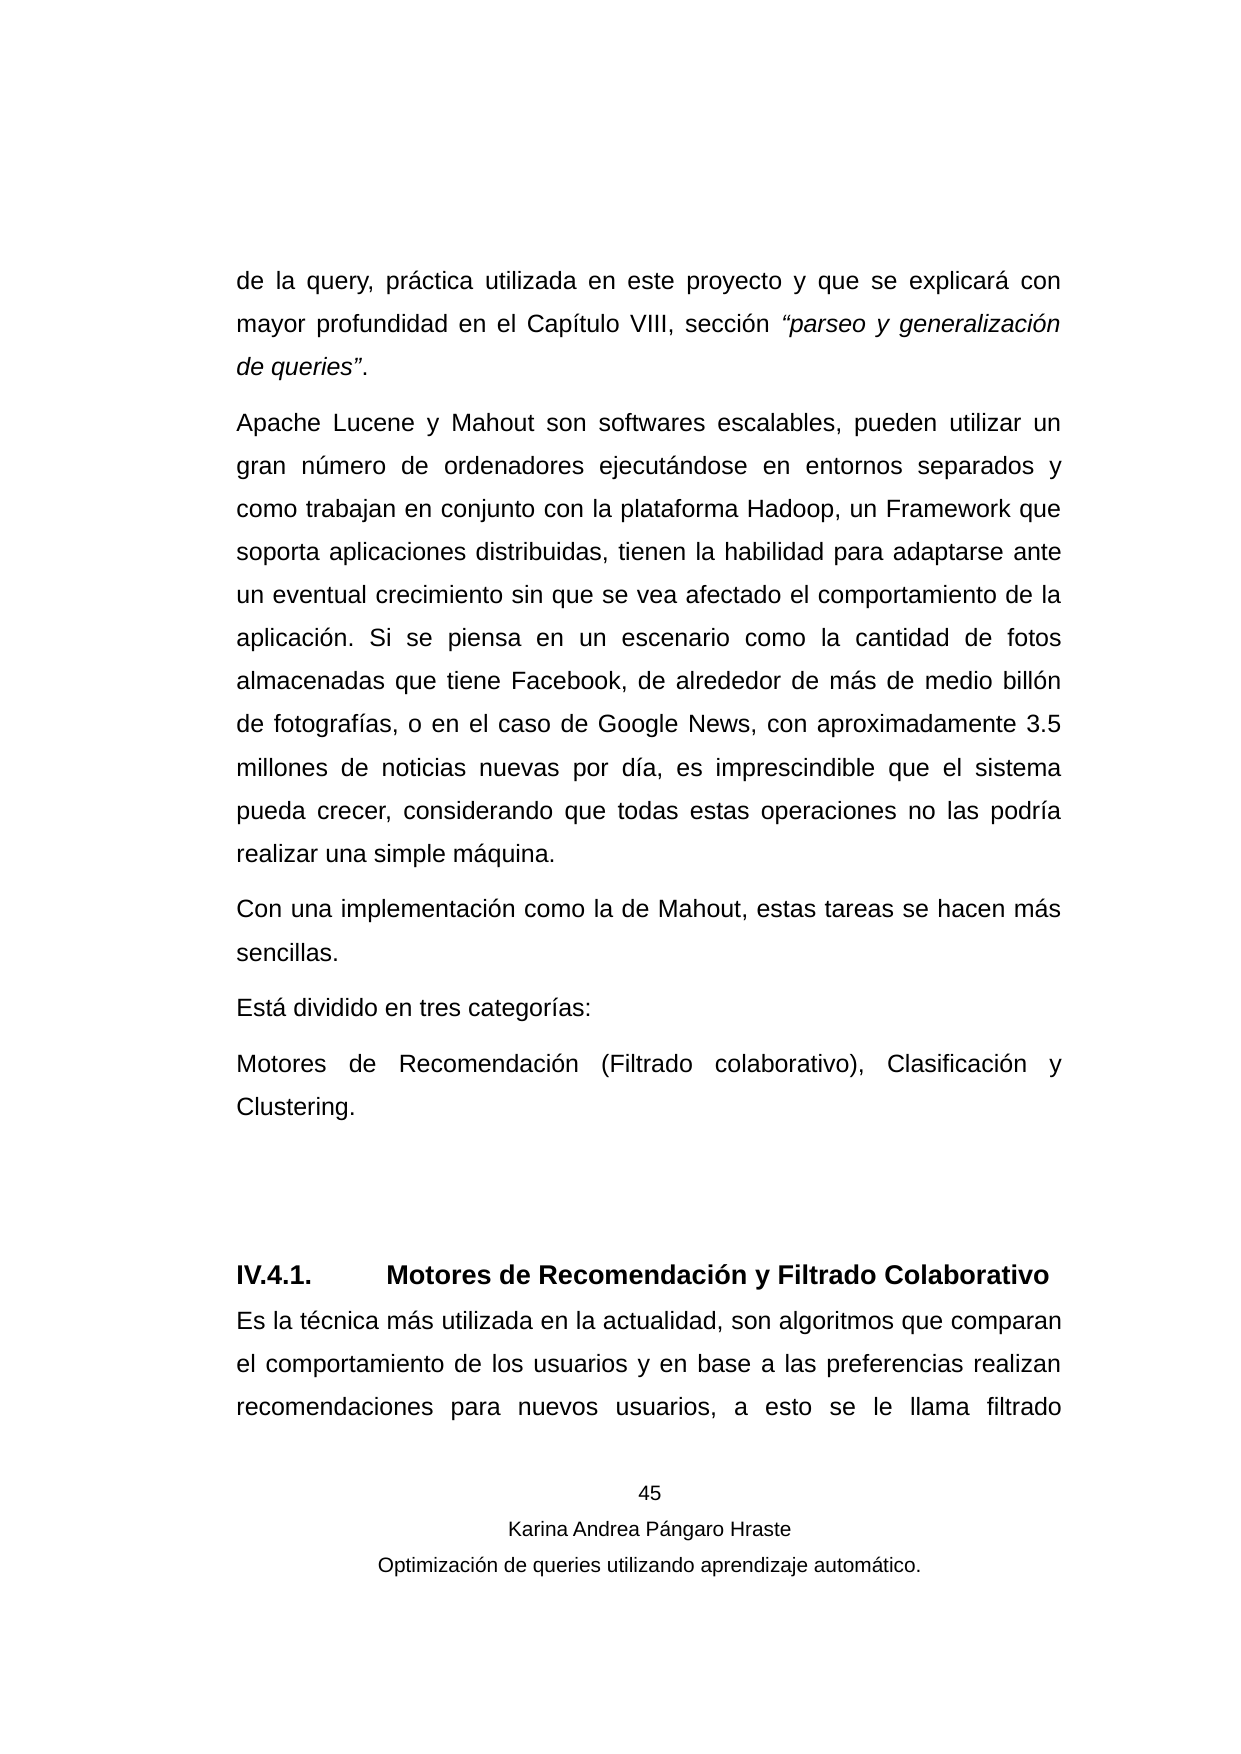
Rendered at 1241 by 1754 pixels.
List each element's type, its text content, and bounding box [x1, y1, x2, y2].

text Está dividido en tres categorías: [236, 993, 1063, 1022]
text Motores de Recomendación (Filtrado colaborativo), Clasificación y Clustering. [236, 1049, 1063, 1121]
subtitle Motores de Recomendación y Filtrado Colaborativo [236, 1259, 1063, 1290]
text Es la técnica más utilizada en la actualidad, son algoritmos que comparan el comportamiento de los usuarios y en base a las preferencias realizan recomendaciones para nuevos usuarios, a esto se le llama filtrado [236, 1306, 1063, 1421]
text Apache Lucene y Mahout son softwares escalables, pueden utilizar un gran número de ordenadores ejecutándose en entornos separados y como trabajan en conjunto con la plataforma Hadoop, un Framework que soporta aplicaciones distribuidas, tienen la habilidad para adaptarse ante un eventual crecimiento sin que se vea afectado el comportamiento de la aplicación. Si se piensa en un escenario como la cantidad de fotos almacenadas que tiene Facebook, de alrededor de más de medio billón de fotografías, o en el caso de Google News, con aproximadamente 3.5 millones de noticias nuevas por día, es imprescindible que el sistema pueda crecer, considerando que todas estas operaciones no las podría realizar una simple máquina. [236, 408, 1063, 868]
text Con una implementación como la de Mahout, estas tareas se hacen más sencillas. [236, 894, 1063, 966]
text de la query, práctica utilizada en este proyecto y que se explicará con mayor profundidad en el Capítulo VIII, sección “parseo y generalización de queries”. [236, 266, 1063, 381]
